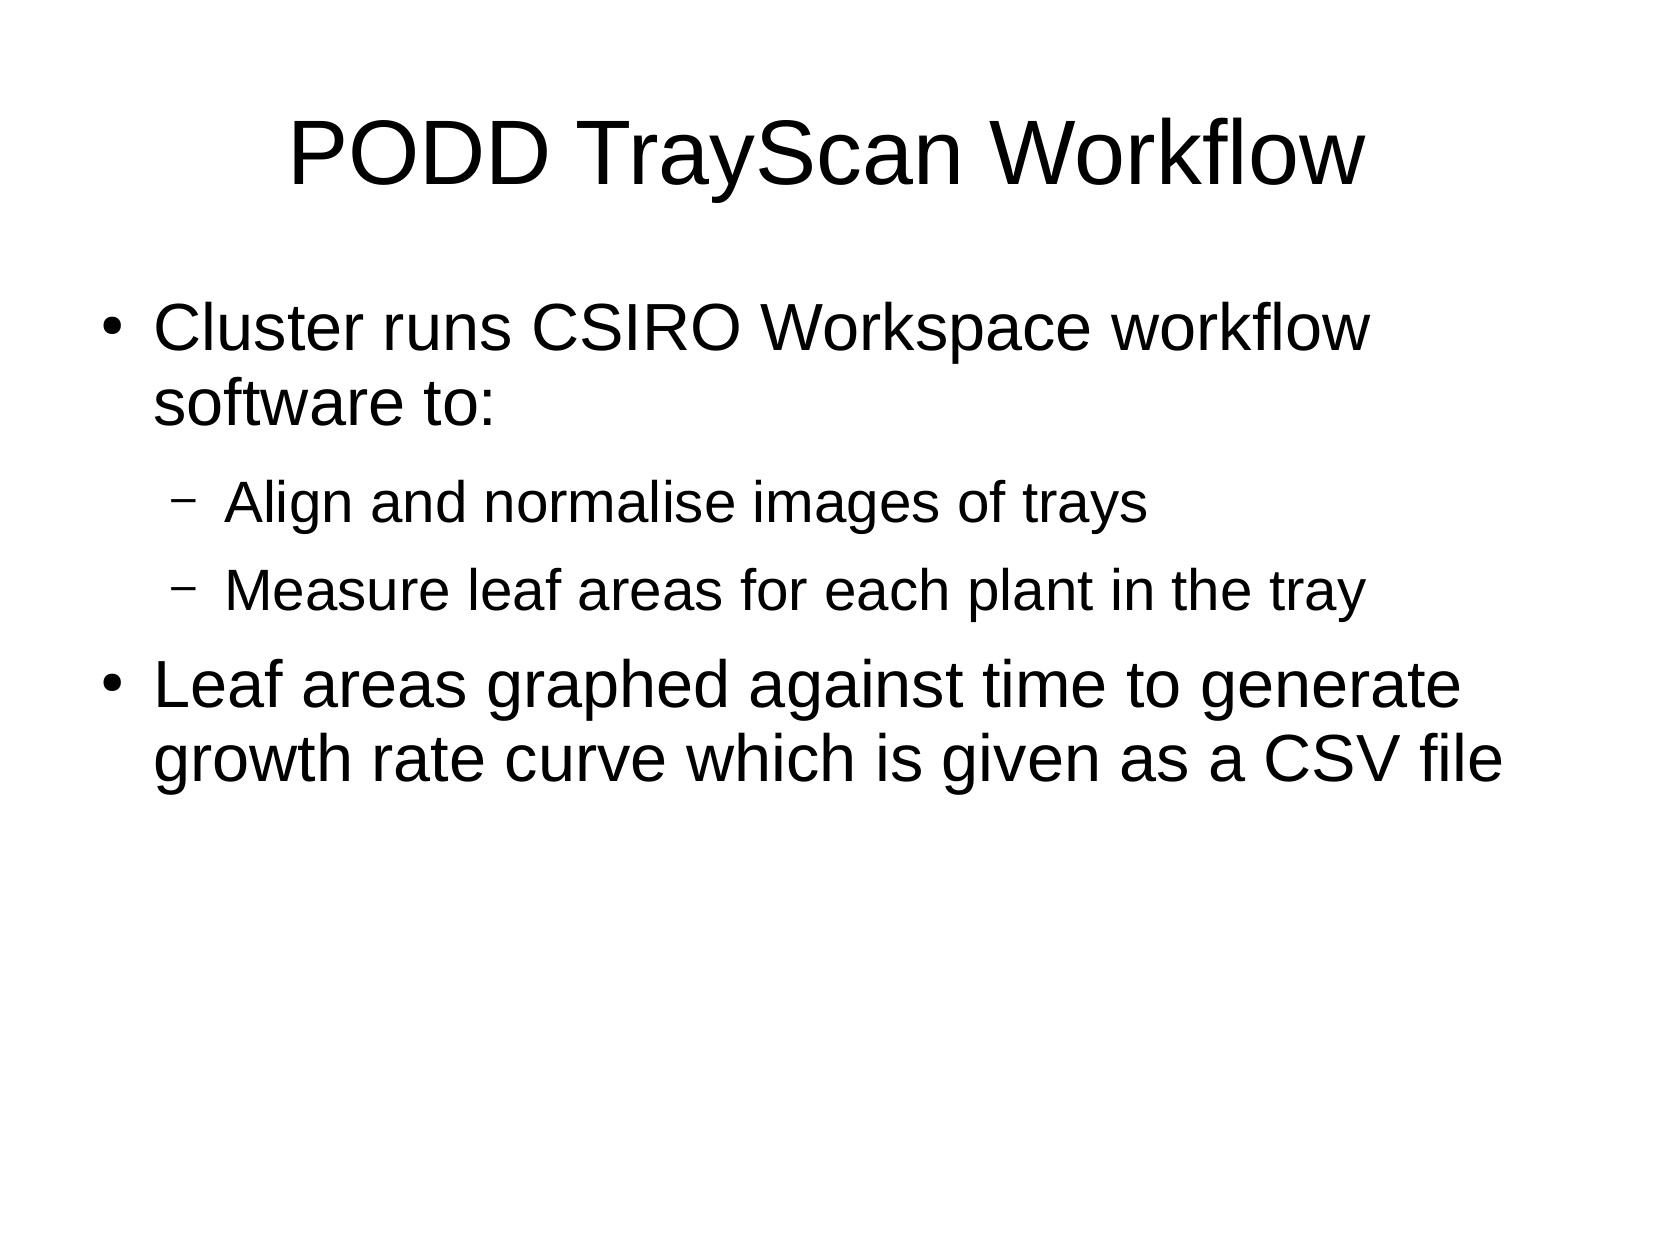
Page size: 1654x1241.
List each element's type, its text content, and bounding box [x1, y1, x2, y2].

title PODD TrayScan Workflow [82, 49, 1571, 257]
list Cluster runs CSIRO Workspace workflow software to: Align and normalise images of trays Measure leaf areas for each plant in the tray Leaf areas graphed against time to generate growth rate curve which is given as a CSV file [82, 290, 1571, 1010]
